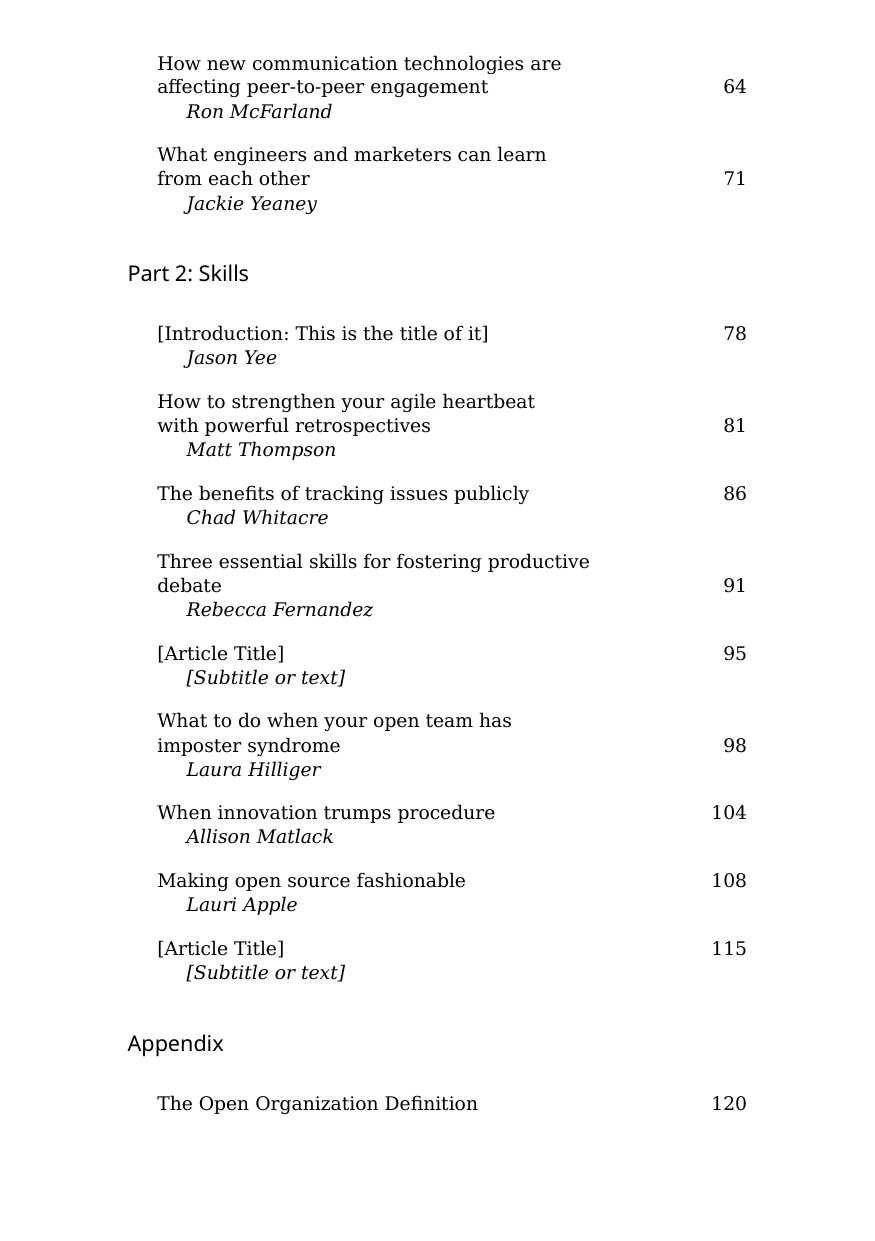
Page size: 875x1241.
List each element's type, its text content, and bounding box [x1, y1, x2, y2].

text Jason Yee [186, 347, 747, 391]
text Rebecca Fernandez [186, 599, 747, 643]
text Chad Whitacre [186, 507, 747, 551]
text [Subtitle or text] [186, 667, 747, 711]
text Making open source fashionable 108 [157, 870, 747, 892]
text Matt Thompson [186, 439, 747, 483]
text Lauri Apple [186, 894, 747, 938]
text Allison Matlack [186, 826, 747, 870]
text [Article Title] 95 [157, 643, 747, 664]
text How to strengthen your agile heartbeat with powerful retrospectives 81 [157, 391, 747, 437]
text [Subtitle or text] [186, 962, 747, 1006]
text Jackie Yeaney [186, 192, 747, 236]
text When innovation trumps procedure 104 [157, 802, 747, 824]
text How new communication technologies are affecting peer-to-peer engagement 64 [157, 52, 747, 98]
text What engineers and marketers can learn from each other 71 [157, 144, 747, 190]
text The Open Organization Definition 120 [157, 1093, 747, 1115]
text [Introduction: This is the title of it] 78 [157, 323, 747, 345]
text Laura Hilliger [186, 759, 747, 802]
text [Article Title] 115 [157, 938, 747, 960]
text What to do when your open team has imposter syndrome 98 [157, 711, 747, 756]
text Appendix [127, 1028, 747, 1090]
text The benefits of tracking issues publicly 86 [157, 483, 747, 505]
text Three essential skills for fostering productive debate 91 [157, 551, 747, 597]
text Ron McFarland [186, 101, 747, 144]
text Part 2: Skills [127, 259, 747, 320]
